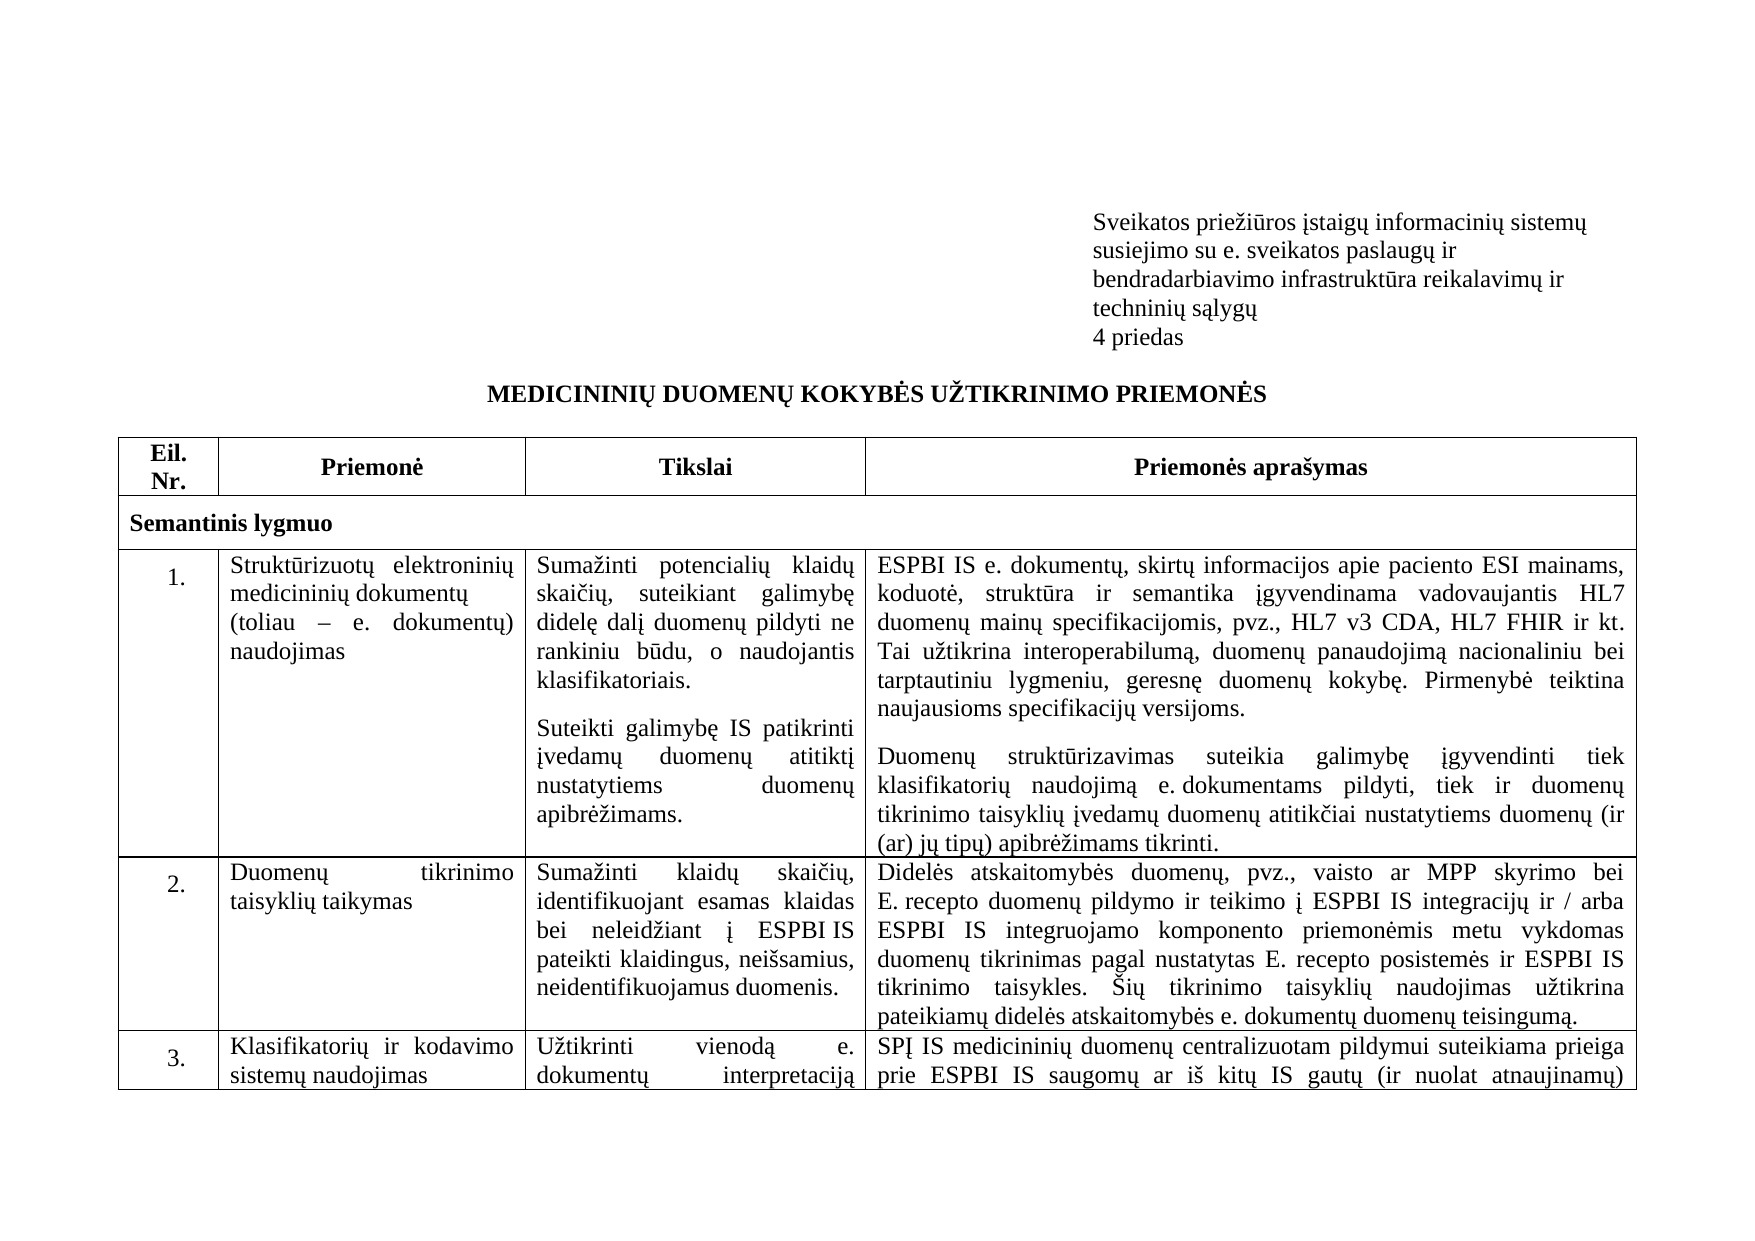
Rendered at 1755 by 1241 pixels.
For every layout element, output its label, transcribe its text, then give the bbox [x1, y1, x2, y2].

table_cell Didelės atskaitomybės duomenų, pvz., vaisto ar MPP skyrimo bei E. recepto duomenų pildymo ir teikimo į ESPBI IS integracijų ir / arba ESPBI IS integruojamo komponento priemonėmis metu vykdomas duomenų tikrinimas pagal nustatytas E. recepto posistemės ir ESPBI IS tikrinimo taisykles. Šių tikrinimo taisyklių naudojimas užtikrina pateikiamų didelės atskaitomybės e. dokumentų duomenų teisingumą. [866, 858, 1636, 1030]
table_cell ESPBI IS e. dokumentų, skirtų informacijos apie paciento ESI mainams, koduotė, struktūra ir semantika įgyvendinama vadovaujantis HL7 duomenų mainų specifikacijomis, pvz., HL7 v3 CDA, HL7 FHIR ir kt. Tai užtikrina interoperabilumą, duomenų panaudojimą nacionaliniu bei tarptautiniu lygmeniu, geresnę duomenų kokybę. Pirmenybė teiktina naujausioms specifikacijų versijoms. Duomenų struktūrizavimas suteikia galimybę įgyvendinti tiek klasifikatorių naudojimą e. dokumentams pildyti, tiek ir duomenų tikrinimo taisyklių įvedamų duomenų atitikčiai nustatytiems duomenų (ir (ar) jų tipų) apibrėžimams tikrinti. [866, 550, 1636, 856]
text medicininių duomenų kokybės užtikrinimo priemonės [118, 379, 1636, 408]
text susiejimo su e. sveikatos paslaugų ir [1093, 235, 1636, 264]
table_cell 1. [119, 550, 218, 856]
text techninių sąlygų [1093, 293, 1636, 322]
text Sveikatos priežiūros įstaigų informacinių sistemų [1093, 207, 1636, 235]
table_cell Duomenų tikrinimo taisyklių taikymas [219, 858, 525, 1030]
table_cell Semantinis lygmuo [119, 496, 1636, 549]
table_header Eil. Nr. [119, 438, 218, 495]
table_cell SPĮ IS medicininių duomenų centralizuotam pildymui suteikiama prieiga prie ESPBI IS saugomų ar iš kitų IS gautų (ir nuolat atnaujinamų) [866, 1031, 1636, 1088]
table_cell Sumažinti klaidų skaičių, identifikuojant esamas klaidas bei neleidžiant į ESPBI IS pateikti klaidingus, neišsamius, neidentifikuojamus duomenis. [526, 858, 865, 1030]
table_header Priemonės aprašymas [866, 438, 1636, 495]
table_cell Struktūrizuotų elektroninių medicininių dokumentų (toliau – e. dokumentų) naudojimas [219, 550, 525, 856]
text bendradarbiavimo infrastruktūra reikalavimų ir [1093, 264, 1636, 293]
table_cell 3. [119, 1031, 218, 1088]
text 4 priedas [1093, 322, 1636, 350]
table_cell Sumažinti potencialių klaidų skaičių, suteikiant galimybę didelę dalį duomenų pildyti ne rankiniu būdu, o naudojantis klasifikatoriais. Suteikti galimybę IS patikrinti įvedamų duomenų atitiktį nustatytiems duomenų apibrėžimams. [526, 550, 865, 856]
table_header Priemonė [219, 438, 525, 495]
table_header Tikslai [526, 438, 865, 495]
table_cell 2. [119, 858, 218, 1030]
table_cell Klasifikatorių ir kodavimo sistemų naudojimas [219, 1031, 525, 1088]
table_cell Užtikrinti vienodą e. dokumentų interpretaciją [526, 1031, 865, 1088]
